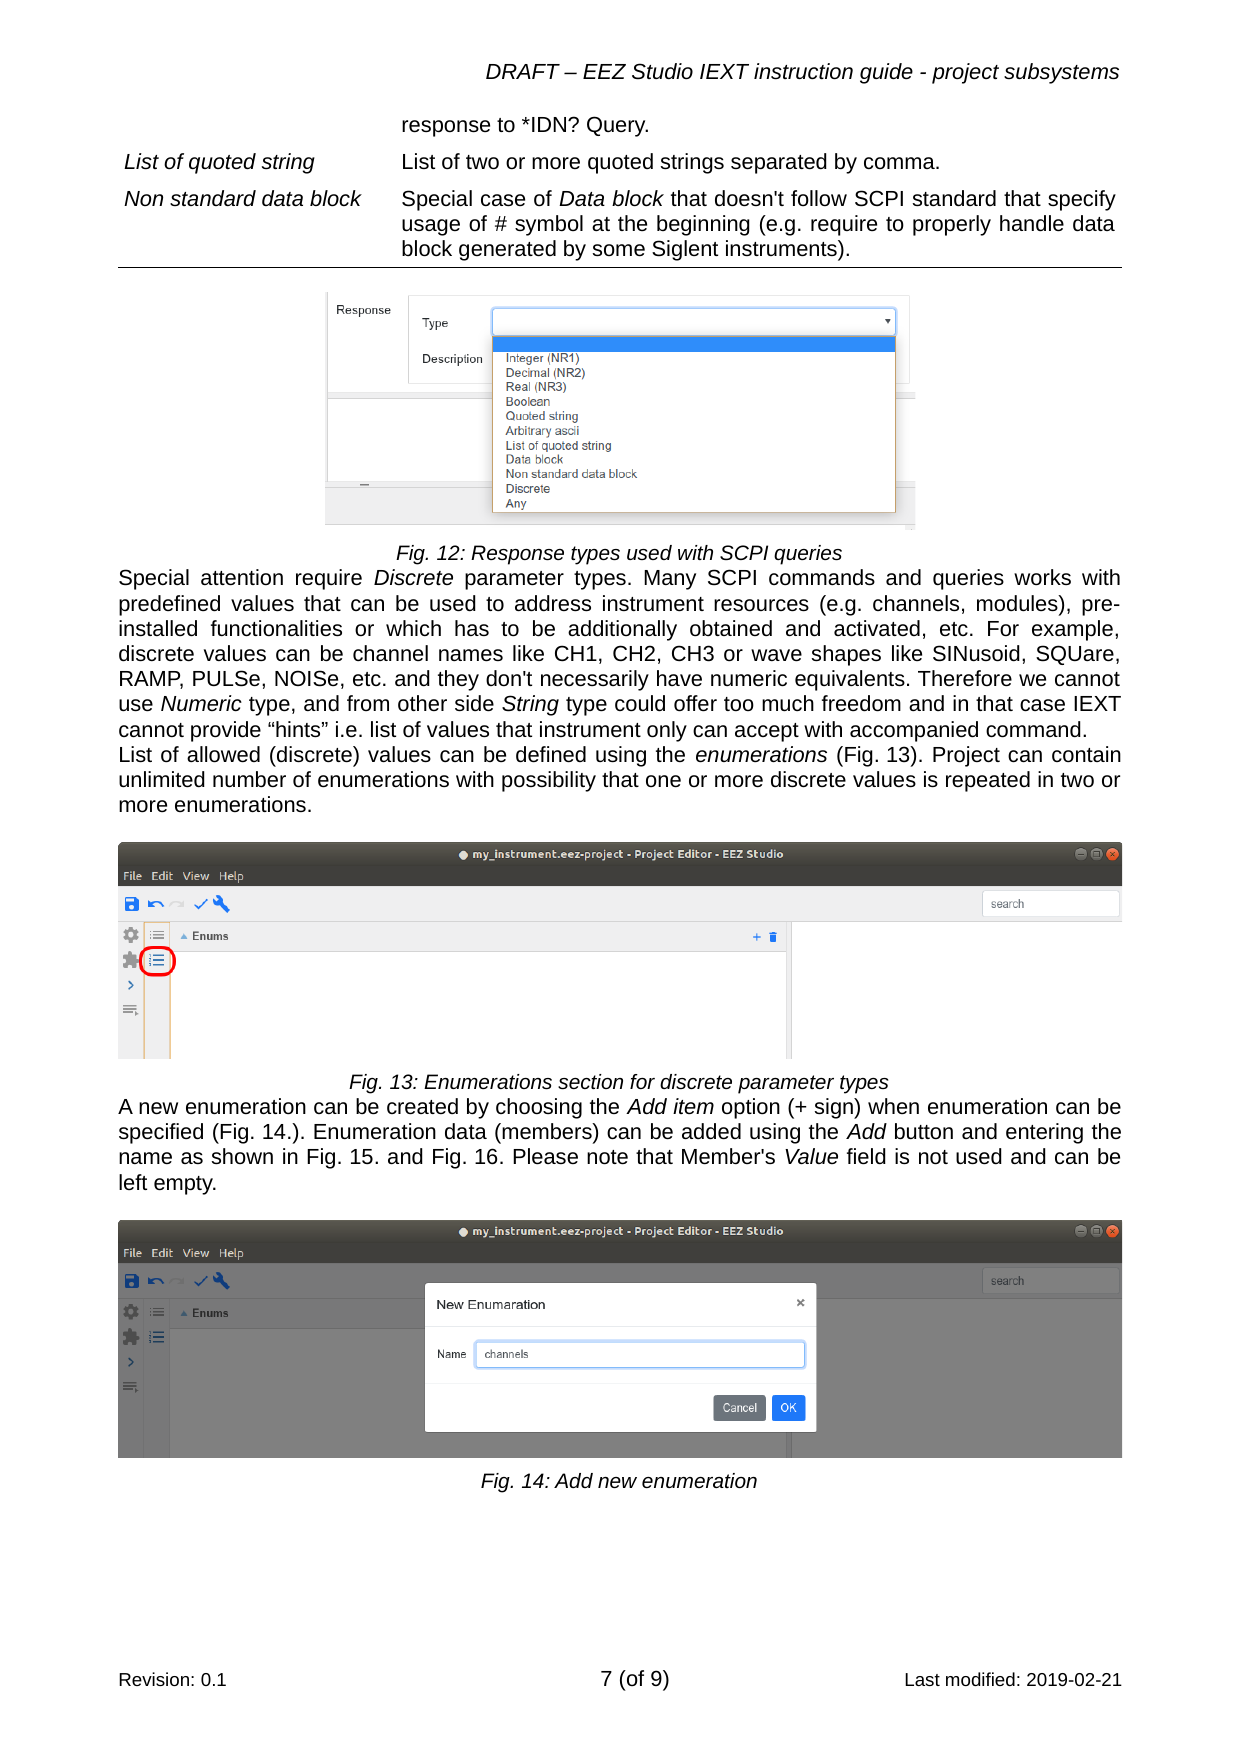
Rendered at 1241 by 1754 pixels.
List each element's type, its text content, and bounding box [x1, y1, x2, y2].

picture [118, 842, 1123, 1059]
text A new enumeration can be created by choosing the Add item option (+ sign) when enumeration can be specified (Fig. 14.). Enumeration data (members) can be added using the Add button and entering the name as shown in Fig. 15. and Fig. 16. Please note that Member's Value field is not used and can be left empty. [118, 1094, 1122, 1195]
table_cell Special case of Data block that doesn't follow SCPI standard that specify usage of # symbol at the beginning (e.g. require to properly handle data block generated by some Siglent instruments). [396, 180, 1122, 267]
text Fig. 13: Enumerations section for discrete parameter types [118, 1059, 1122, 1094]
table_cell List of two or more quoted strings separated by comma. [396, 143, 1122, 180]
table_cell Non standard data block [118, 180, 396, 267]
picture [325, 292, 916, 530]
table_cell [118, 106, 396, 143]
picture [118, 1220, 1123, 1458]
table_cell response to *IDN? Query. [396, 106, 1122, 143]
text Fig. 12: Response types used with SCPI queries [325, 530, 915, 565]
table_cell List of quoted string [118, 143, 396, 180]
text Special attention require Discrete parameter types. Many SCPI commands and queries works with predefined values that can be used to address instrument resources (e.g. channels, modules), pre-installed functionalities or which has to be additionally obtained and activated, etc. For example, discrete values can be channel names like CH1, CH2, CH3 or wave shapes like SINusoid, SQUare, RAMP, PULSe, NOISe, etc. and they don't necessarily have numeric equivalents. Therefore we cannot use Numeric type, and from other side String type could offer too much freedom and in that case IEXT cannot provide “hints” i.e. list of values that instrument only can accept with accompanied command. [118, 530, 1122, 742]
text List of allowed (discrete) values can be defined using the enumerations (Fig. 13). Project can contain unlimited number of enumerations with possibility that one or more discrete values is repeated in two or more enumerations. [118, 742, 1122, 817]
text Fig. 14: Add new enumeration [118, 1458, 1122, 1493]
